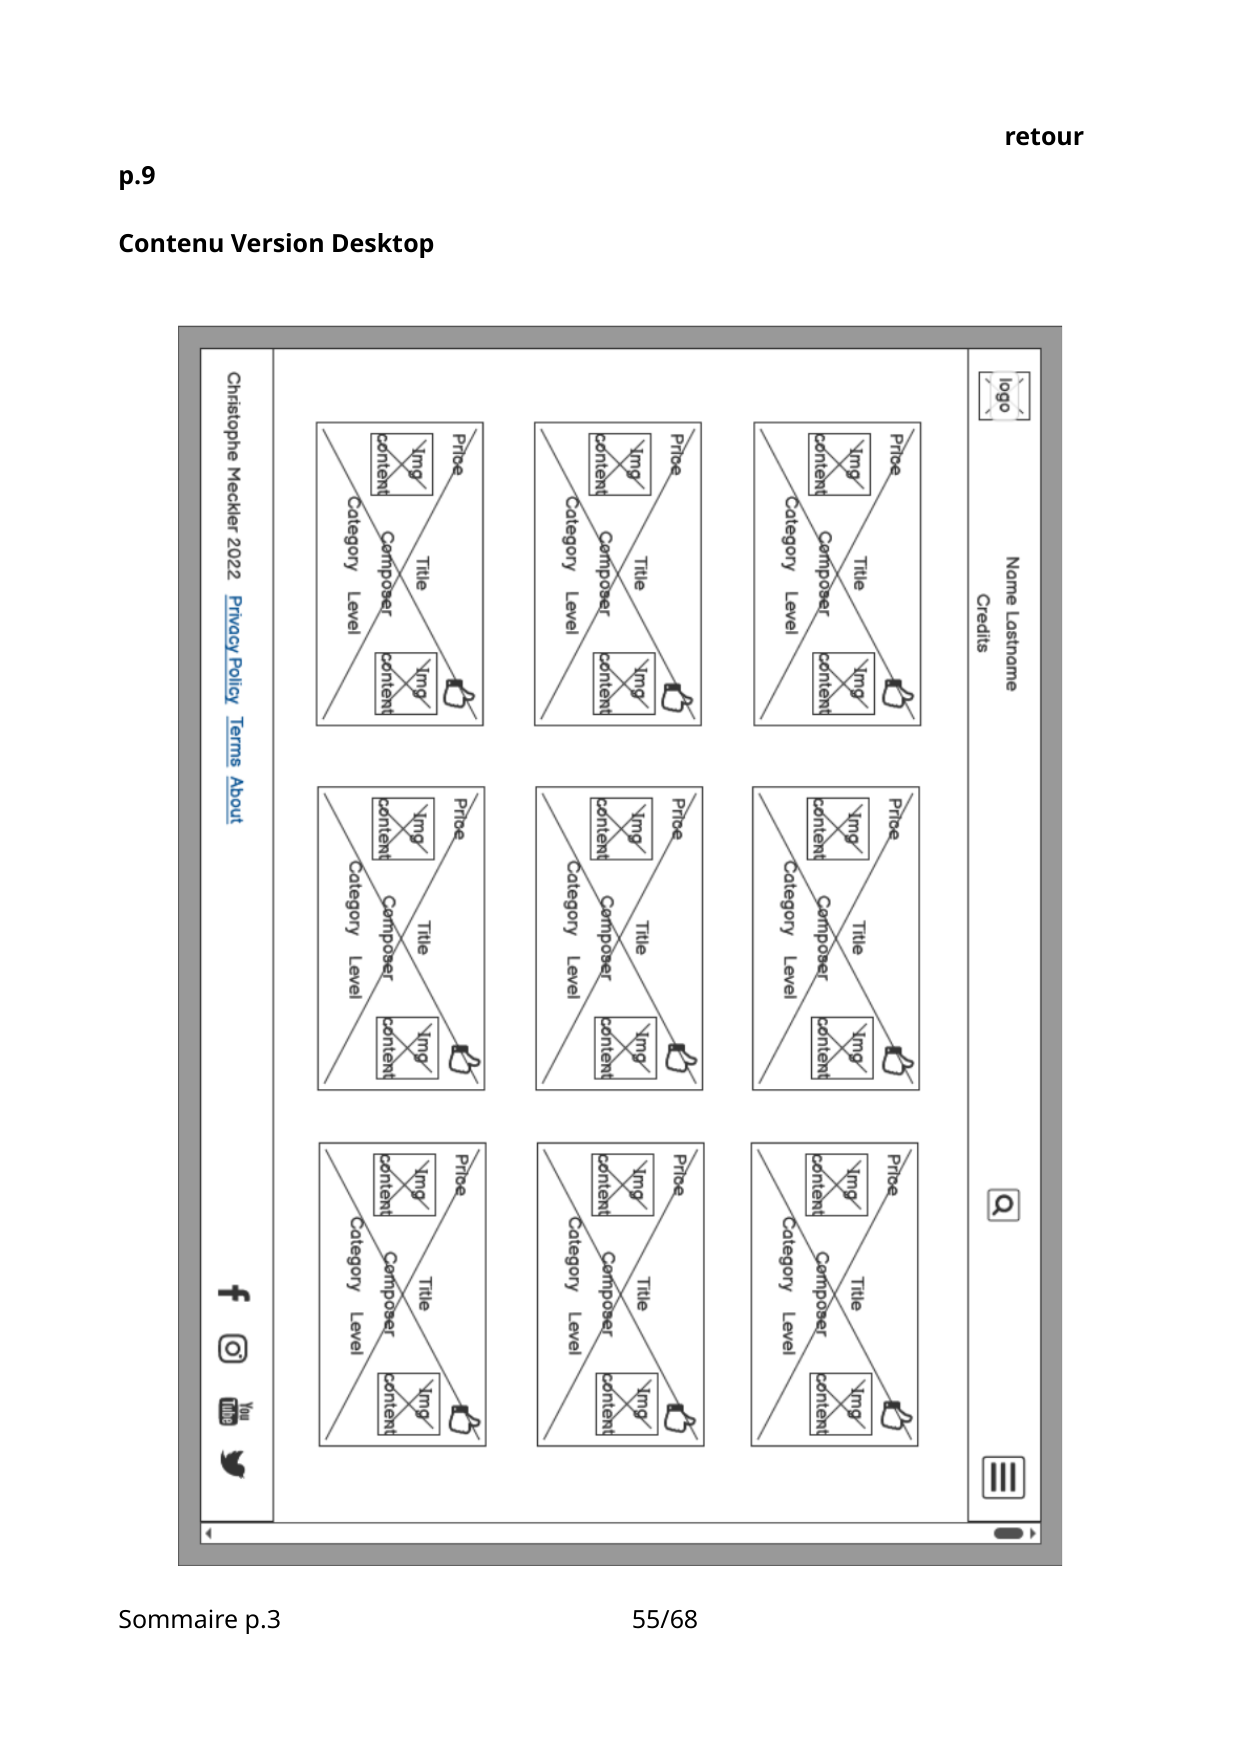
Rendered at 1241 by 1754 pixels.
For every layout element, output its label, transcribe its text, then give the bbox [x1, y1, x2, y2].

subtitle Contenu Version Desktop [118, 226, 1122, 260]
picture [179, 327, 1063, 1566]
text retour p.7 [118, 118, 1122, 191]
